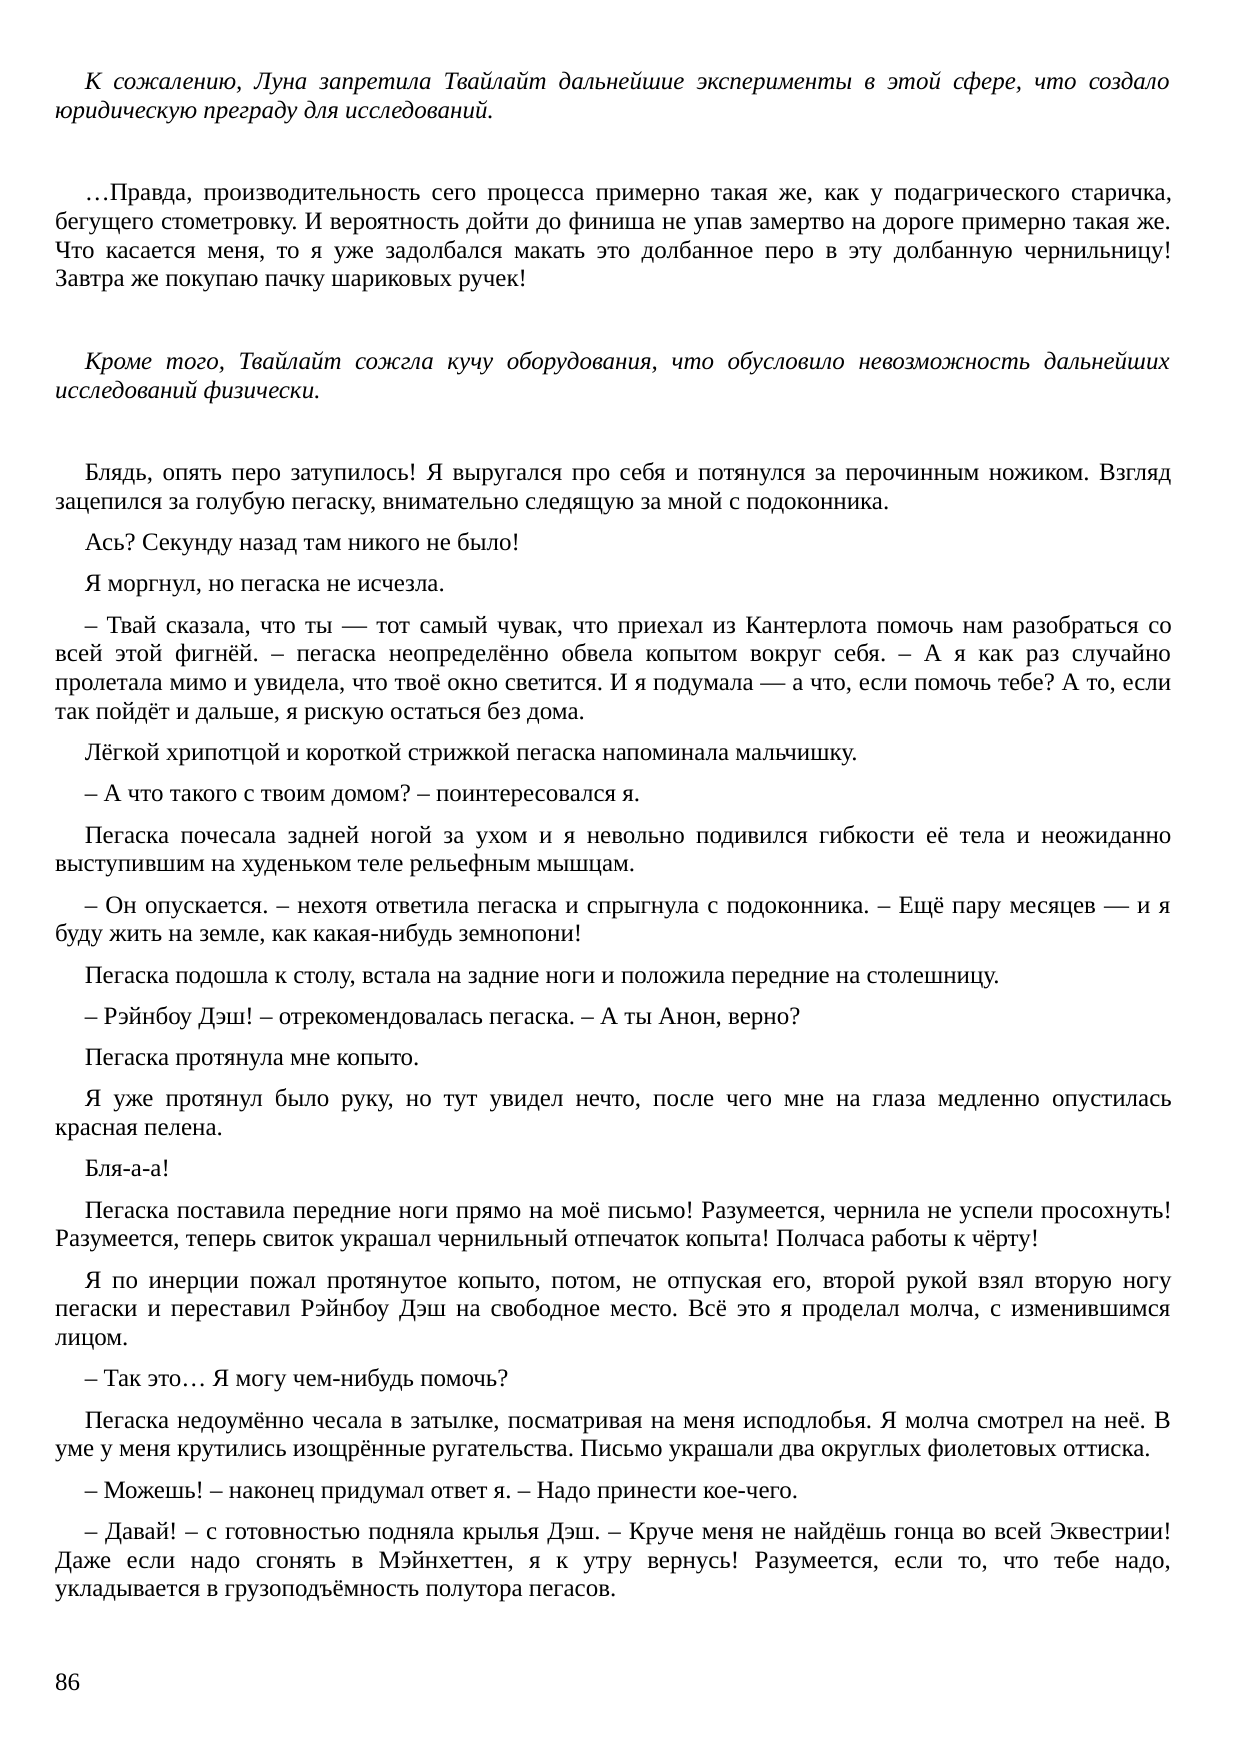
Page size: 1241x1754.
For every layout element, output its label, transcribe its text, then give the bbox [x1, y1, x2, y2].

text Пегаска недоумённо чесала в затылке, посматривая на меня исподлобья. Я молча смотрел на неё. В уме у меня крутились изощрённые ругательства. Письмо украшали два округлых фиолетовых оттиска. [55, 1405, 1173, 1462]
text Пегаска протянула мне копыто. [55, 1042, 1173, 1071]
text Пегаска почесала задней ногой за ухом и я невольно подивился гибкости её тела и неожиданно выступившим на худеньком теле рельефным мышцам. [55, 820, 1173, 877]
text – Давай! – с готовностью подняла крылья Дэш. – Круче меня не найдёшь гонца во всей Эквестрии! Даже если надо сгонять в Мэйнхеттен, я к утру вернусь! Разумеется, если то, что тебе надо, укладывается в грузоподъёмность полутора пегасов. [55, 1516, 1173, 1602]
text …Правда, производительность сего процесса примерно такая же, как у подагрического старичка, бегущего стометровку. И вероятность дойти до финиша не упав замертво на дороге примерно такая же. Что касается меня, то я уже задолбался макать это долбанное перо в эту долбанную чернильницу! Завтра же покупаю пачку шариковых ручек! [55, 177, 1173, 292]
text – Твай сказала, что ты — тот самый чувак, что приехал из Кантерлота помочь нам разобраться со всей этой фигнёй. – пегаска неопределённо обвела копытом вокруг себя. – А я как раз случайно пролетала мимо и увидела, что твоё окно светится. И я подумала — а что, если помочь тебе? А то, если так пойдёт и дальше, я рискую остаться без дома. [55, 610, 1173, 725]
text К сожалению, Луна запретила Твайлайт дальнейшие эксперименты в этой сфере, что создало юридическую преграду для исследований. [55, 66, 1173, 123]
text Лёгкой хрипотцой и короткой стрижкой пегаска напоминала мальчишку. [55, 737, 1173, 766]
text Я уже протянул было руку, но тут увидел нечто, после чего мне на глаза медленно опустилась красная пелена. [55, 1083, 1173, 1141]
text – Рэйнбоу Дэш! – отрекомендовалась пегаска. – А ты Анон, верно? [55, 1001, 1173, 1030]
text Бля-а-а! [55, 1153, 1173, 1182]
text Ась? Секунду назад там никого не было! [55, 527, 1173, 556]
text – Он опускается. – нехотя ответила пегаска и спрыгнула с подоконника. – Ещё пару месяцев — и я буду жить на земле, как какая-нибудь земнопони! [55, 890, 1173, 947]
text Пегаска поставила передние ноги прямо на моё письмо! Разумеется, чернила не успели просохнуть! Разумеется, теперь свиток украшал чернильный отпечаток копыта! Полчаса работы к чёрту! [55, 1195, 1173, 1252]
text Кроме того, Твайлайт сожгла кучу оборудования, что обусловило невозможность дальнейших исследований физически. [55, 346, 1173, 403]
text Я моргнул, но пегаска не исчезла. [55, 568, 1173, 597]
text – А что такого с твоим домом? – поинтересовался я. [55, 778, 1173, 807]
text – Так это… Я могу чем-нибудь помочь? [55, 1363, 1173, 1392]
text Блядь, опять перо затупилось! Я выругался про себя и потянулся за перочинным ножиком. Взгляд зацепился за голубую пегаску, внимательно следящую за мной с подоконника. [55, 457, 1173, 515]
text Я по инерции пожал протянутое копыто, потом, не отпуская его, второй рукой взял вторую ногу пегаски и переставил Рэйнбоу Дэш на свободное место. Всё это я проделал молча, с изменившимся лицом. [55, 1265, 1173, 1351]
text Пегаска подошла к столу, встала на задние ноги и положила передние на столешницу. [55, 960, 1173, 988]
text – Можешь! – наконец придумал ответ я. – Надо принести кое-чего. [55, 1475, 1173, 1503]
